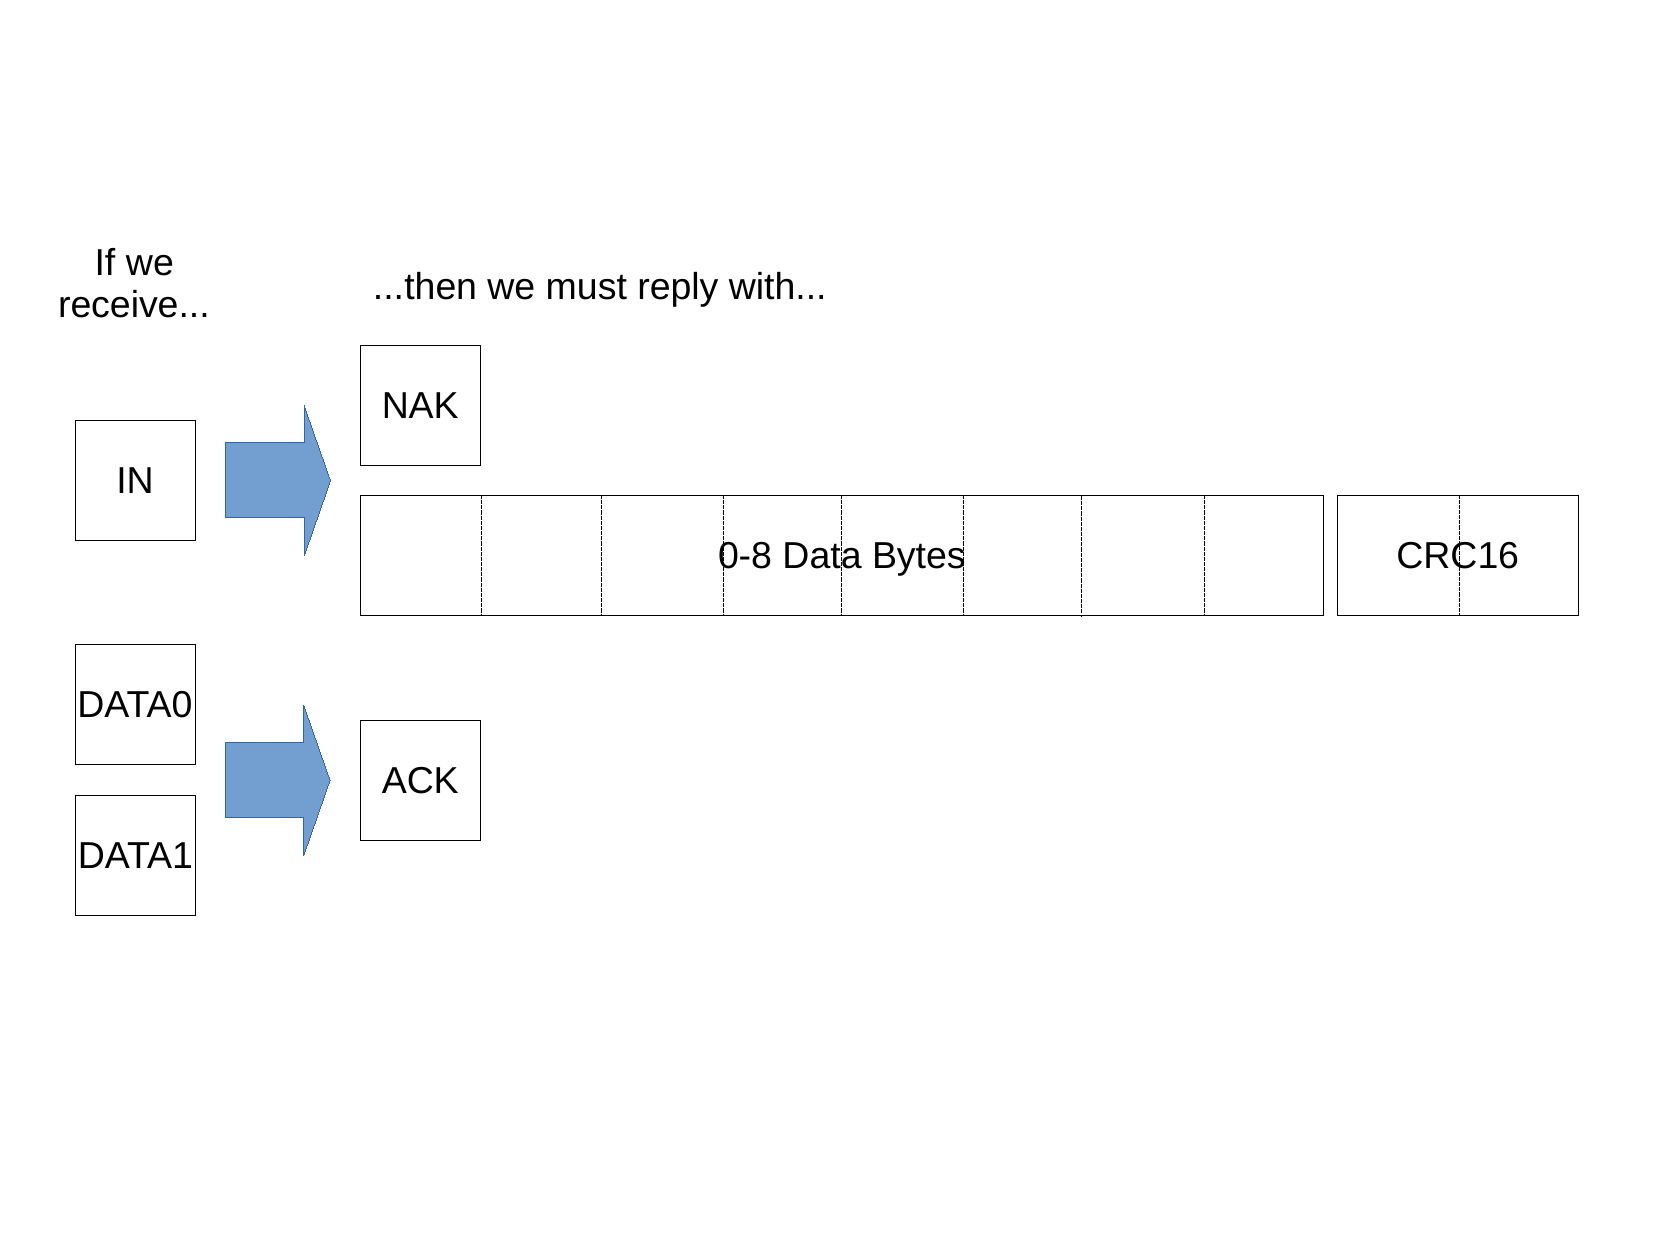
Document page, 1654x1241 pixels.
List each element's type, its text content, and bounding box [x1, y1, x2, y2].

text_box IN [75, 420, 196, 541]
text_box If we receive... [43, 234, 226, 376]
text_box ACK [360, 720, 481, 841]
text_box 0-8 Data Bytes [360, 495, 1324, 616]
text_box DATA0 [75, 644, 196, 765]
text_box CRC16 [1337, 495, 1579, 616]
text_box NAK [360, 345, 481, 466]
text_box [225, 705, 331, 856]
text_box [225, 405, 331, 556]
text_box DATA1 [75, 795, 196, 916]
text_box ...then we must reply with... [358, 258, 843, 316]
